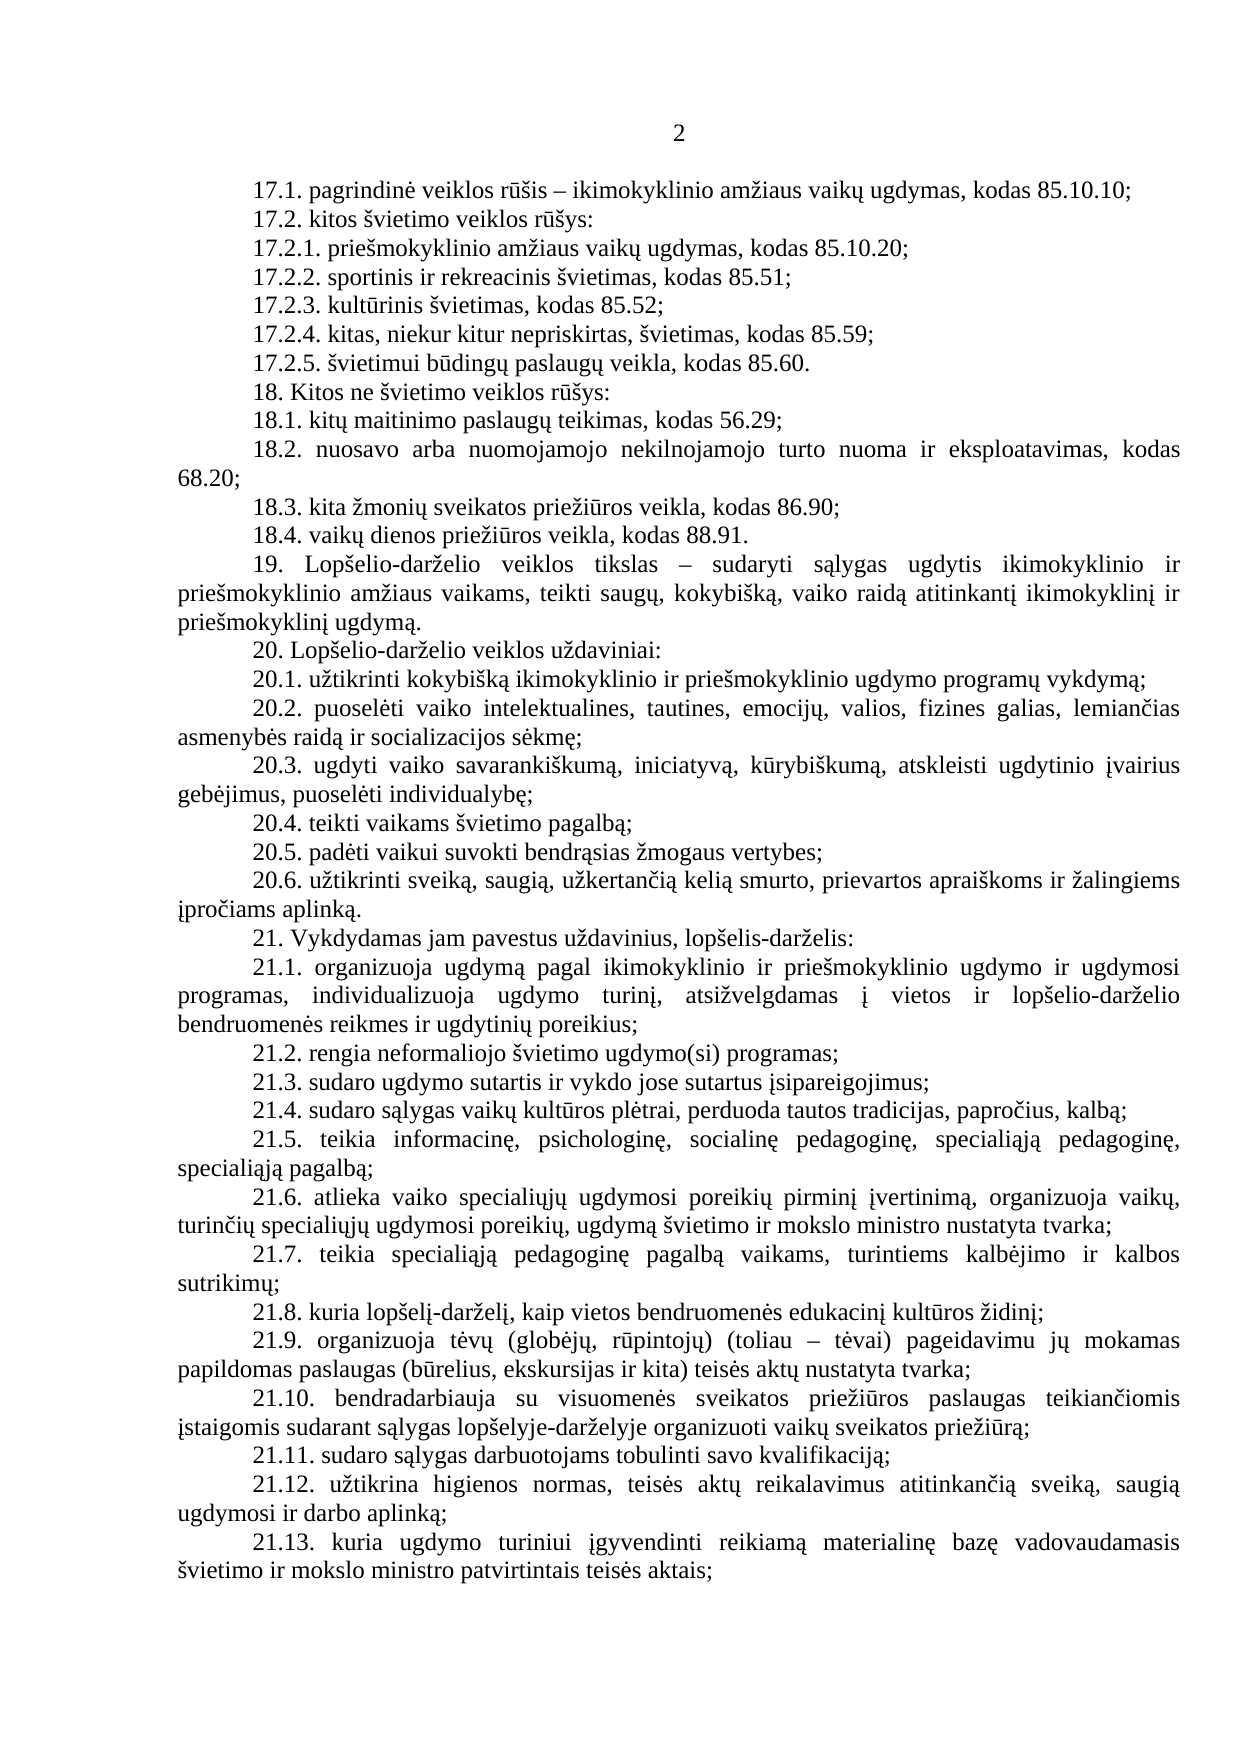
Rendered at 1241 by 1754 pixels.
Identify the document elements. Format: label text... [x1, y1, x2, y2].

text 21.6. atlieka vaiko specialiųjų ugdymosi poreikių pirminį įvertinimą, organizuoja vaikų, turinčių specialiųjų ugdymosi poreikių, ugdymą švietimo ir mokslo ministro nustatyta tvarka; [177, 1182, 1181, 1239]
text 18. Kitos ne švietimo veiklos rūšys: [177, 377, 1181, 406]
text 21. Vykdydamas jam pavestus uždavinius, lopšelis-darželis: [177, 923, 1181, 952]
text 17.2.5. švietimui būdingų paslaugų veikla, kodas 85.60. [177, 348, 1181, 377]
text 21.8. kuria lopšelį-darželį, kaip vietos bendruomenės edukacinį kultūros židinį; [177, 1297, 1181, 1326]
text 18.1. kitų maitinimo paslaugų teikimas, kodas 56.29; [177, 406, 1181, 434]
text 21.3. sudaro ugdymo sutartis ir vykdo jose sutartus įsipareigojimus; [177, 1067, 1181, 1096]
text 21.5. teikia informacinę, psichologinę, socialinę pedagoginę, specialiąją pedagoginę, specialiąją pagalbą; [177, 1124, 1181, 1182]
text 21.2. rengia neformaliojo švietimo ugdymo(si) programas; [177, 1038, 1181, 1067]
text 18.4. vaikų dienos priežiūros veikla, kodas 88.91. [177, 521, 1181, 549]
text 17.2.3. kultūrinis švietimas, kodas 85.52; [177, 291, 1181, 319]
text 20.6. užtikrinti sveiką, saugią, užkertančią kelią smurto, prievartos apraiškoms ir žalingiems įpročiams aplinką. [177, 866, 1181, 923]
text 19. Lopšelio-darželio veiklos tikslas – sudaryti sąlygas ugdytis ikimokyklinio ir priešmokyklinio amžiaus vaikams, teikti saugų, kokybišką, vaiko raidą atitinkantį ikimokyklinį ir priešmokyklinį ugdymą. [177, 549, 1181, 636]
text 20.5. padėti vaikui suvokti bendrąsias žmogaus vertybes; [177, 837, 1181, 866]
text 17.2.4. kitas, niekur kitur nepriskirtas, švietimas, kodas 85.59; [177, 319, 1181, 348]
text 17.2.1. priešmokyklinio amžiaus vaikų ugdymas, kodas 85.10.20; [177, 233, 1181, 262]
text 18.3. kita žmonių sveikatos priežiūros veikla, kodas 86.90; [177, 492, 1181, 521]
text 18.2. nuosavo arba nuomojamojo nekilnojamojo turto nuoma ir eksploatavimas, kodas 68.20; [177, 434, 1181, 492]
text 20.4. teikti vaikams švietimo pagalbą; [177, 808, 1181, 837]
text 21.10. bendradarbiauja su visuomenės sveikatos priežiūros paslaugas teikiančiomis įstaigomis sudarant sąlygas lopšelyje-darželyje organizuoti vaikų sveikatos priežiūrą; [177, 1383, 1181, 1441]
text 21.9. organizuoja tėvų (globėjų, rūpintojų) (toliau – tėvai) pageidavimu jų mokamas papildomas paslaugas (būrelius, ekskursijas ir kita) teisės aktų nustatyta tvarka; [177, 1326, 1181, 1383]
text 21.13. kuria ugdymo turiniui įgyvendinti reikiamą materialinę bazę vadovaudamasis švietimo ir mokslo ministro patvirtintais teisės aktais; [177, 1527, 1181, 1584]
text 20.1. užtikrinti kokybišką ikimokyklinio ir priešmokyklinio ugdymo programų vykdymą; [177, 664, 1181, 693]
text 17.1. pagrindinė veiklos rūšis – ikimokyklinio amžiaus vaikų ugdymas, kodas 85.10.10; [177, 176, 1181, 204]
text 21.7. teikia specialiąją pedagoginę pagalbą vaikams, turintiems kalbėjimo ir kalbos sutrikimų; [177, 1239, 1181, 1297]
text 21.11. sudaro sąlygas darbuotojams tobulinti savo kvalifikaciją; [177, 1441, 1181, 1469]
text 20.2. puoselėti vaiko intelektualines, tautines, emocijų, valios, fizines galias, lemiančias asmenybės raidą ir socializacijos sėkmę; [177, 693, 1181, 751]
text 21.1. organizuoja ugdymą pagal ikimokyklinio ir priešmokyklinio ugdymo ir ugdymosi programas, individualizuoja ugdymo turinį, atsižvelgdamas į vietos ir lopšelio-darželio bendruomenės reikmes ir ugdytinių poreikius; [177, 952, 1181, 1038]
text 20. Lopšelio-darželio veiklos uždaviniai: [177, 636, 1181, 664]
text 17.2. kitos švietimo veiklos rūšys: [177, 204, 1181, 233]
text 21.12. užtikrina higienos normas, teisės aktų reikalavimus atitinkančią sveiką, saugią ugdymosi ir darbo aplinką; [177, 1469, 1181, 1527]
text 17.2.2. sportinis ir rekreacinis švietimas, kodas 85.51; [177, 262, 1181, 291]
text 21.4. sudaro sąlygas vaikų kultūros plėtrai, perduoda tautos tradicijas, papročius, kalbą; [177, 1096, 1181, 1124]
text 20.3. ugdyti vaiko savarankiškumą, iniciatyvą, kūrybiškumą, atskleisti ugdytinio įvairius gebėjimus, puoselėti individualybę; [177, 751, 1181, 808]
